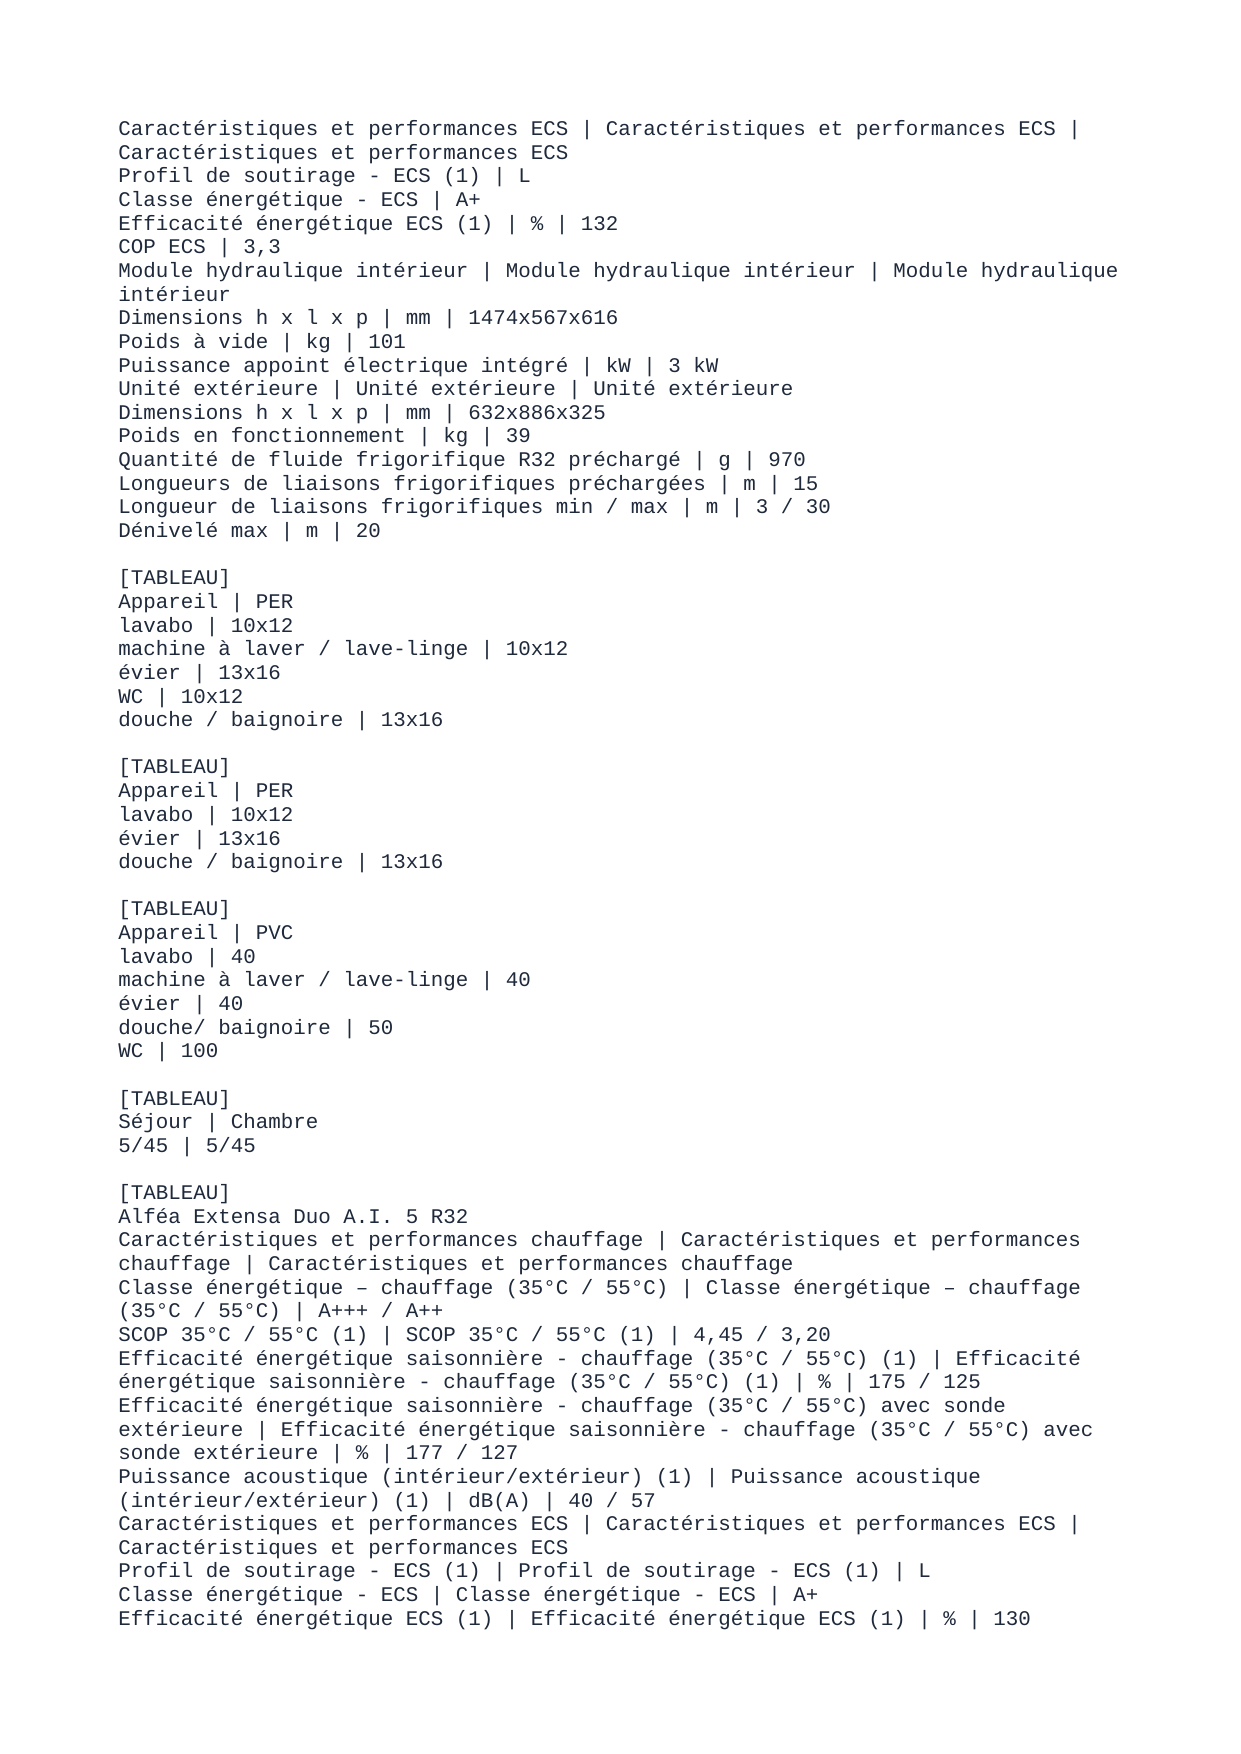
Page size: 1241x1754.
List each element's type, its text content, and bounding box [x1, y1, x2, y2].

text Classe énergétique - ECS | Classe énergétique - ECS | A+ [118, 1584, 1122, 1608]
text lavabo | 40 [118, 946, 1122, 969]
text lavabo | 10x12 [118, 804, 1122, 827]
text évier | 40 [118, 993, 1122, 1017]
text Unité extérieure | Unité extérieure | Unité extérieure [118, 378, 1122, 402]
text Efficacité énergétique saisonnière - chauffage (35°C / 55°C) (1) | Efficacité énergétique saisonnière - chauffage (35°C / 55°C) (1) | % | 175 / 125 [118, 1348, 1122, 1395]
text Efficacité énergétique ECS (1) | % | 132 [118, 213, 1122, 236]
text Longueurs de liaisons frigorifiques préchargées | m | 15 [118, 473, 1122, 496]
text Appareil | PVC [118, 922, 1122, 946]
text Caractéristiques et performances ECS | Caractéristiques et performances ECS | Caractéristiques et performances ECS [118, 118, 1122, 165]
text Poids à vide | kg | 101 [118, 331, 1122, 354]
text Dénivelé max | m | 20 [118, 520, 1122, 544]
text WC | 100 [118, 1040, 1122, 1064]
text Dimensions h x l x p | mm | 1474x567x616 [118, 307, 1122, 331]
text Caractéristiques et performances ECS | Caractéristiques et performances ECS | Caractéristiques et performances ECS [118, 1513, 1122, 1561]
text Profil de soutirage - ECS (1) | L [118, 165, 1122, 189]
text Appareil | PER [118, 591, 1122, 615]
text Longueur de liaisons frigorifiques min / max | m | 3 / 30 [118, 496, 1122, 520]
text Efficacité énergétique ECS (1) | Efficacité énergétique ECS (1) | % | 130 [118, 1608, 1122, 1631]
text SCOP 35°C / 55°C (1) | SCOP 35°C / 55°C (1) | 4,45 / 3,20 [118, 1324, 1122, 1348]
text douche / baignoire | 13x16 [118, 851, 1122, 875]
text 5/45 | 5/45 [118, 1135, 1122, 1158]
text [TABLEAU] [118, 898, 1122, 922]
text machine à laver / lave-linge | 10x12 [118, 638, 1122, 662]
text [TABLEAU] [118, 1182, 1122, 1206]
text douche/ baignoire | 50 [118, 1017, 1122, 1040]
text Puissance acoustique (intérieur/extérieur) (1) | Puissance acoustique (intérieur/extérieur) (1) | dB(A) | 40 / 57 [118, 1466, 1122, 1513]
text évier | 13x16 [118, 827, 1122, 851]
text Appareil | PER [118, 780, 1122, 804]
text Alféa Extensa Duo A.I. 5 R32 [118, 1206, 1122, 1229]
text Quantité de fluide frigorifique R32 préchargé | g | 970 [118, 449, 1122, 473]
text évier | 13x16 [118, 662, 1122, 686]
text Puissance appoint électrique intégré | kW | 3 kW [118, 354, 1122, 378]
text Efficacité énergétique saisonnière - chauffage (35°C / 55°C) avec sonde extérieure | Efficacité énergétique saisonnière - chauffage (35°C / 55°C) avec sonde extérieure | % | 177 / 127 [118, 1395, 1122, 1466]
text Caractéristiques et performances chauffage | Caractéristiques et performances chauffage | Caractéristiques et performances chauffage [118, 1229, 1122, 1277]
text Module hydraulique intérieur | Module hydraulique intérieur | Module hydraulique intérieur [118, 260, 1122, 307]
text WC | 10x12 [118, 686, 1122, 709]
text lavabo | 10x12 [118, 615, 1122, 638]
text COP ECS | 3,3 [118, 236, 1122, 260]
text douche / baignoire | 13x16 [118, 709, 1122, 733]
text Classe énergétique – chauffage (35°C / 55°C) | Classe énergétique – chauffage (35°C / 55°C) | A+++ / A++ [118, 1277, 1122, 1324]
text Poids en fonctionnement | kg | 39 [118, 426, 1122, 449]
text [TABLEAU] [118, 1088, 1122, 1111]
text Séjour | Chambre [118, 1111, 1122, 1135]
text Classe énergétique - ECS | A+ [118, 189, 1122, 213]
text Profil de soutirage - ECS (1) | Profil de soutirage - ECS (1) | L [118, 1561, 1122, 1584]
text machine à laver / lave-linge | 40 [118, 969, 1122, 993]
text Dimensions h x l x p | mm | 632x886x325 [118, 402, 1122, 426]
text [TABLEAU] [118, 757, 1122, 780]
text [TABLEAU] [118, 567, 1122, 591]
